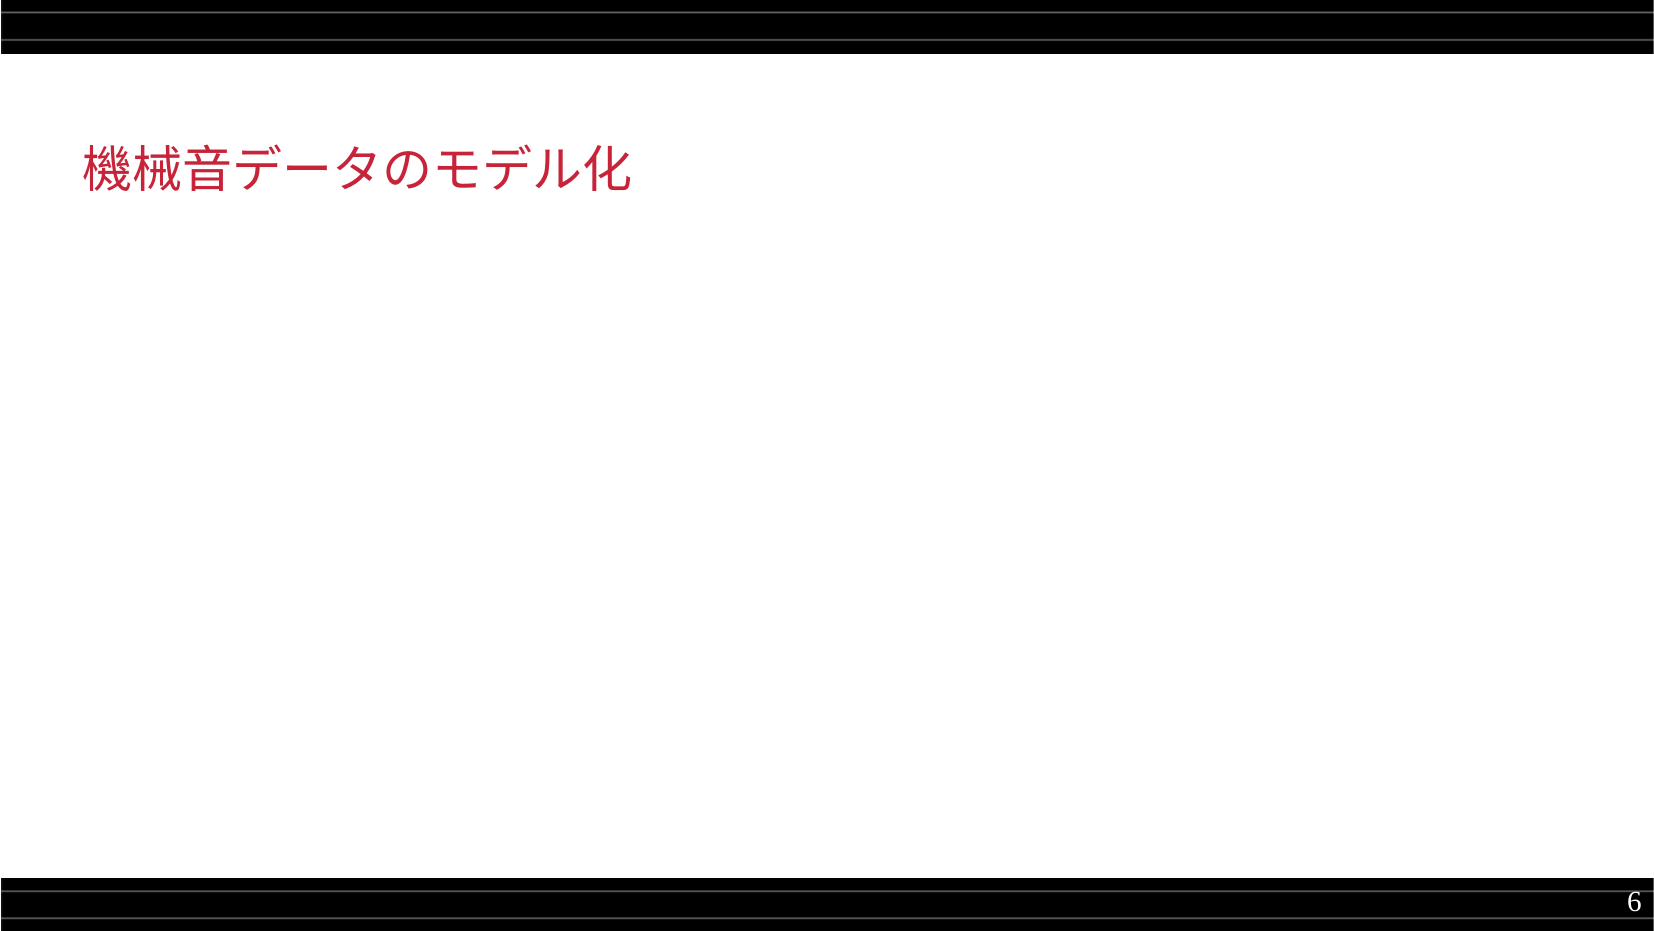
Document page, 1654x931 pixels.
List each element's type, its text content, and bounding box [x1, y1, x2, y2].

picture [1, 0, 1654, 54]
picture [1, 878, 1654, 931]
title 機械音データのモデル化 [82, 92, 1571, 249]
